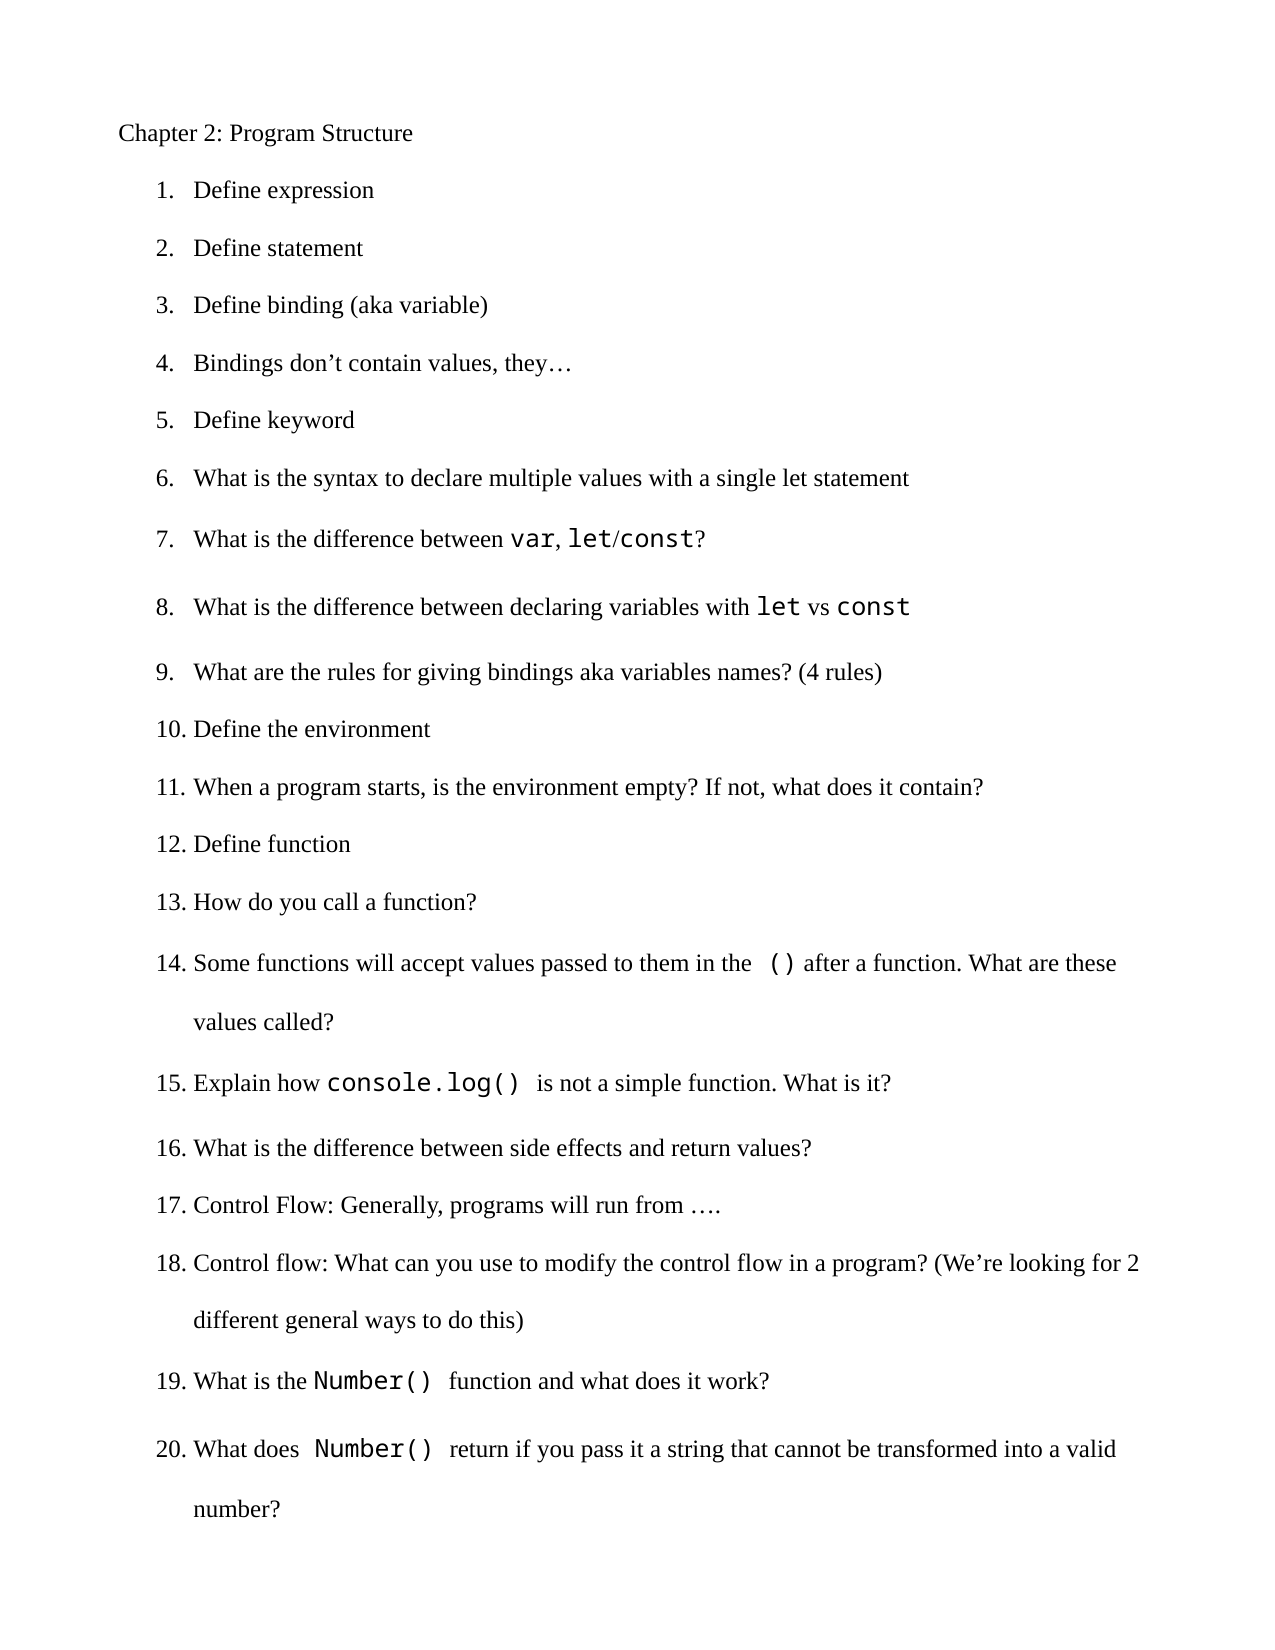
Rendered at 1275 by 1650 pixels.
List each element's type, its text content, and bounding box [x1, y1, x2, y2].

list Define the environment [156, 714, 1157, 743]
list What are the rules for giving bindings aka variables names? (4 rules) [156, 657, 1157, 686]
list What does Number() return if you pass it a string that cannot be transformed into a valid number? [156, 1431, 1157, 1522]
list What is the difference between declaring variables with let vs const [156, 589, 1157, 623]
list Bindings don’t contain values, they… [156, 348, 1157, 377]
list What is the syntax to declare multiple values with a single let statement [156, 463, 1157, 492]
list Some functions will accept values passed to them in the () after a function. What are these values called? [156, 944, 1157, 1036]
list When a program starts, is the environment empty? If not, what does it contain? [156, 772, 1157, 801]
list Define function [156, 829, 1157, 858]
list Control flow: What can you use to modify the control flow in a program? (We’re looking for 2 different general ways to do this) [156, 1248, 1157, 1334]
list Define keyword [156, 406, 1157, 434]
list What is the difference between side effects and return values? [156, 1133, 1157, 1162]
list Control Flow: Generally, programs will run from …. [156, 1190, 1157, 1219]
list Define statement [156, 233, 1157, 262]
list How do you call a function? [156, 887, 1157, 916]
list Define expression [156, 176, 1157, 204]
list What is the Number() function and what does it work? [156, 1363, 1157, 1397]
list What is the difference between var, let/const? [156, 521, 1157, 555]
list Explain how console.log() is not a simple function. What is it? [156, 1065, 1157, 1099]
text Chapter 2: Program Structure [118, 118, 1157, 147]
list Define binding (aka variable) [156, 291, 1157, 319]
